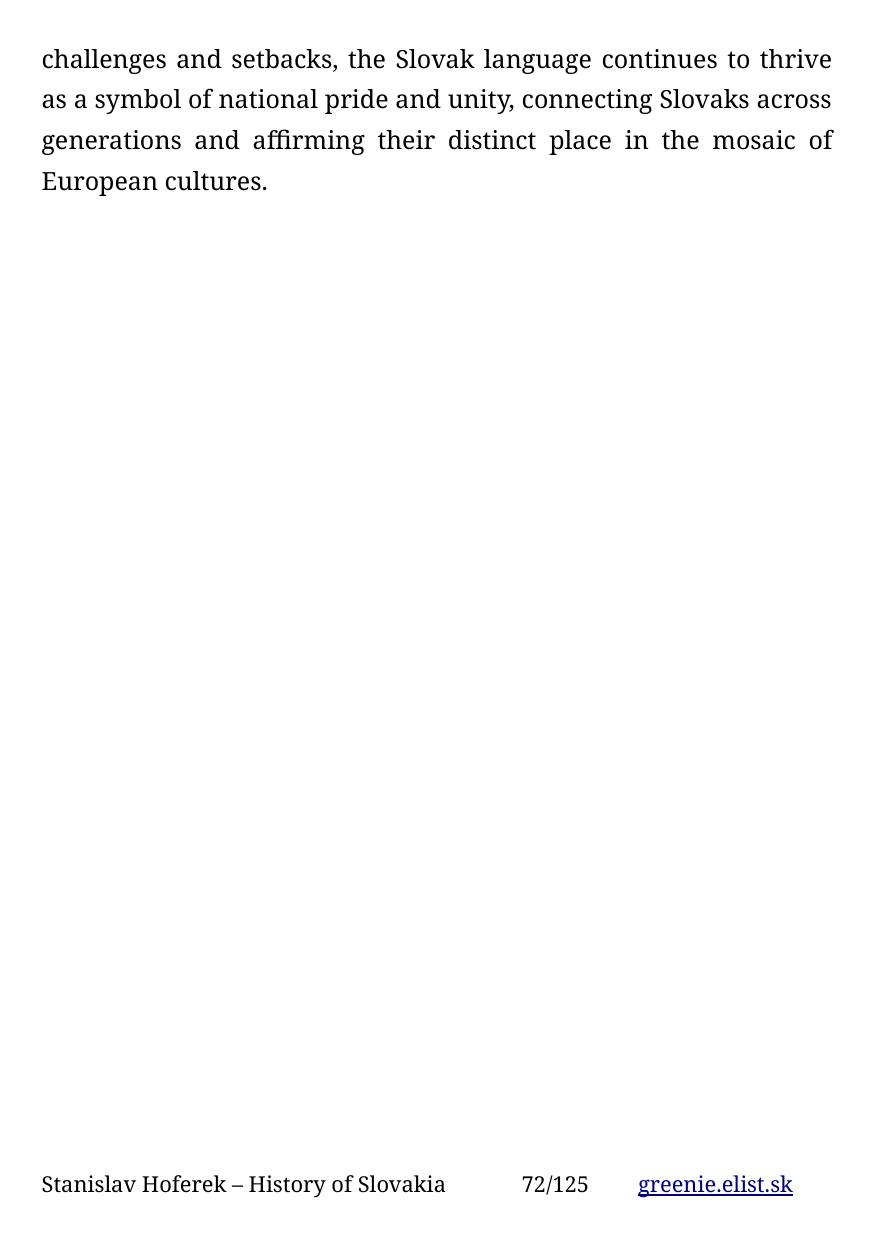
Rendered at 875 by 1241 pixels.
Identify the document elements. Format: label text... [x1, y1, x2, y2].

text challenges and setbacks, the Slovak language continues to thrive as a symbol of national pride and unity, connecting Slovaks across generations and affirming their distinct place in the mosaic of European cultures. [41, 41, 833, 198]
